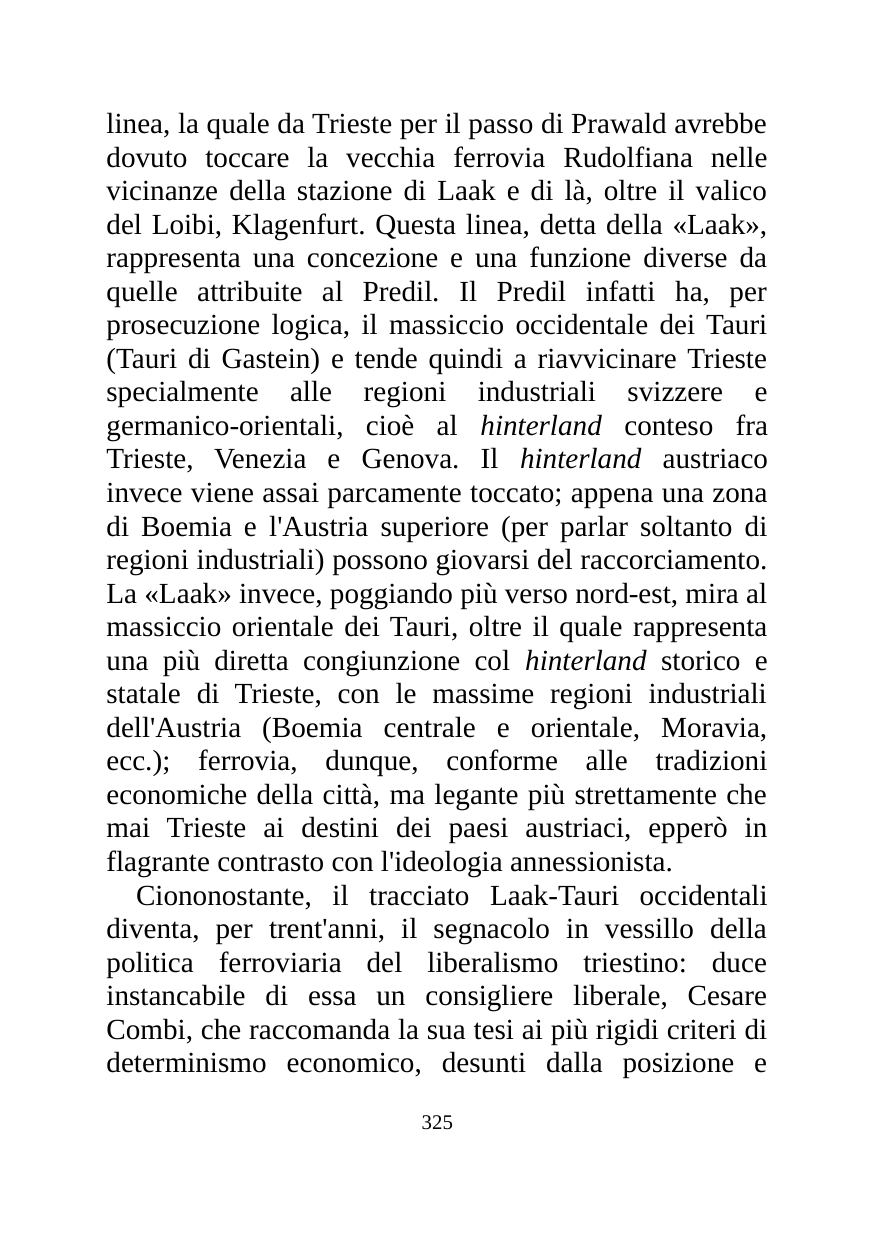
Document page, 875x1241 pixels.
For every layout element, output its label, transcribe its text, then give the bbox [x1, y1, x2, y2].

text linea, la quale da Trieste per il passo di Prawald avrebbe dovuto toccare la vecchia ferrovia Rudolfiana nelle vicinanze della stazione di Laak e di là, oltre il valico del Loibi, Klagenfurt. Questa linea, detta della «Laak», rappresenta una concezione e una funzione diverse da quelle attribuite al Predil. Il Predil infatti ha, per prosecuzione logica, il massiccio occidentale dei Tauri (Tauri di Gastein) e tende quindi a riavvicinare Trieste specialmente alle regioni industriali svizzere e germanico-orientali, cioè al hinterland conteso fra Trieste, Venezia e Genova. Il hinterland austriaco invece viene assai parcamente toccato; appena una zona di Boemia e l'Austria superiore (per parlar soltanto di regioni industriali) possono giovarsi del raccorciamento. La «Laak» invece, poggiando più verso nord-est, mira al massiccio orientale dei Tauri, oltre il quale rappresenta una più diretta congiunzione col hinterland storico e statale di Trieste, con le massime regioni industriali dell'Austria (Boemia centrale e orientale, Moravia, ecc.); ferrovia, dunque, conforme alle tradizioni economiche della città, ma legante più strettamente che mai Trieste ai destini dei paesi austriaci, epperò in flagrante contrasto con l'ideologia annessionista. [106, 106, 768, 878]
text Ciononostante, il tracciato Laak-Tauri occidentali diventa, per trent'anni, il segnacolo in vessillo della politica ferroviaria del liberalismo triestino: duce instancabile di essa un consigliere liberale, Cesare Combi, che raccomanda la sua tesi ai più rigidi criteri di determinismo economico, desunti dalla posizione e [106, 878, 768, 1079]
